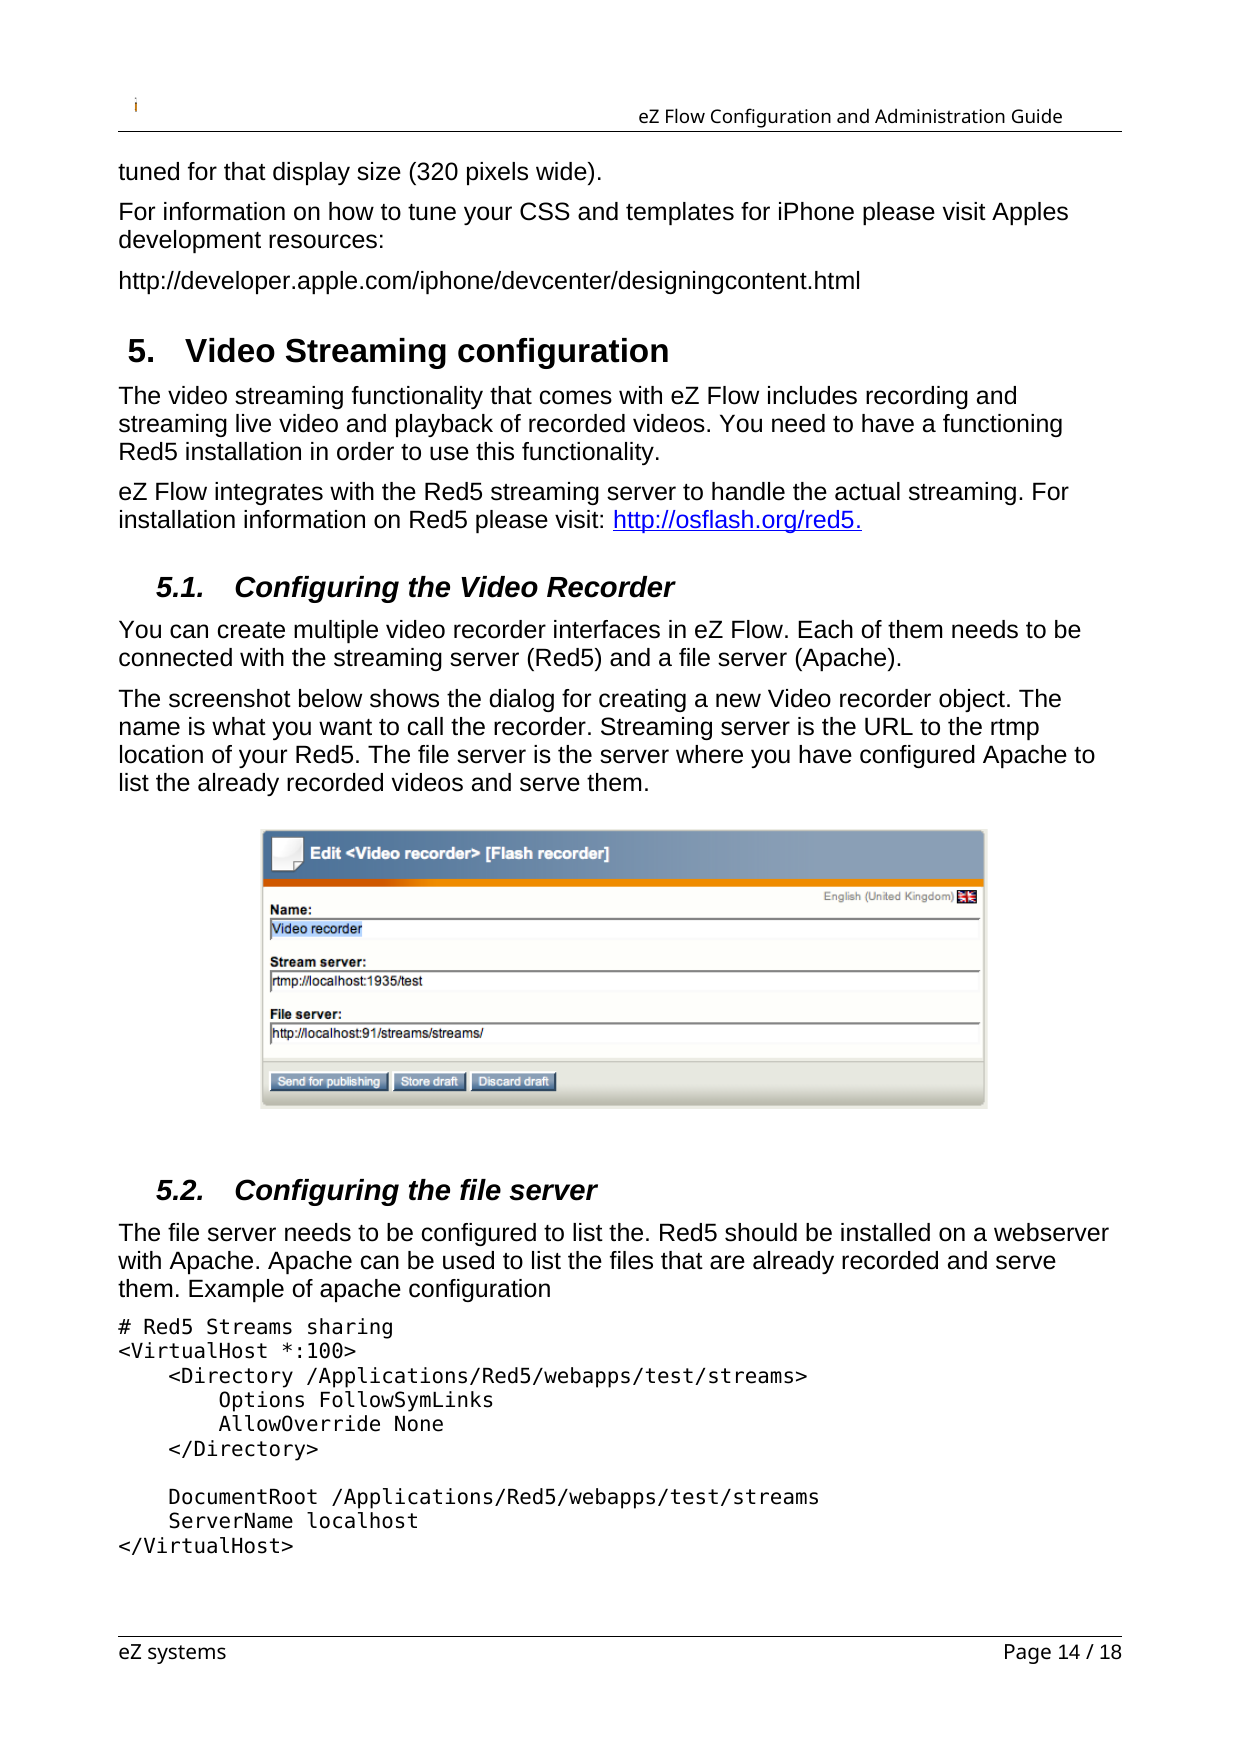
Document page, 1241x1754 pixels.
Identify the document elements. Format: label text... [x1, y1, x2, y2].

text DocumentRoot /Applications/Red5/webapps/test/streams [118, 1485, 1122, 1509]
text The screenshot below shows the dialog for creating a new Video recorder object. The name is what you want to call the recorder. Streaming server is the URL to the rtmp location of your Red5. The file server is the server where you have configured Apache to list the already recorded videos and serve them. [118, 685, 1122, 796]
text ServerName localhost [118, 1509, 1122, 1534]
text </VirtualHost> [118, 1534, 1122, 1558]
text tuned for that display size (320 pixels wide). [118, 158, 1122, 186]
text For information on how to tune your CSS and templates for iPhone please visit Apples development resources: [118, 198, 1122, 254]
subtitle Configuring the file server [148, 1174, 1122, 1207]
text # Red5 Streams sharing [118, 1315, 1122, 1339]
text The file server needs to be configured to list the. Red5 should be installed on a webserver with Apache. Apache can be used to list the files that are already recorded and serve them. Example of apache configuration [118, 1219, 1122, 1303]
text http://developer.apple.com/iphone/devcenter/designingcontent.html [118, 266, 1122, 294]
text </Directory> [118, 1437, 1122, 1461]
text Options FollowSymLinks [118, 1388, 1122, 1412]
text AllowOverride None [118, 1412, 1122, 1437]
subtitle Video Streaming configuration [118, 332, 1122, 369]
text <VirtualHost *:100> [118, 1339, 1122, 1364]
text You can create multiple video recorder interfaces in eZ Flow. Each of them needs to be connected with the streaming server (Red5) and a file server (Apache). [118, 616, 1122, 672]
picture [260, 829, 988, 1109]
text The video streaming functionality that comes with eZ Flow includes recording and streaming live video and playback of recorded videos. You need to have a functioning Red5 installation in order to use this functionality. [118, 382, 1122, 465]
text <Directory /Applications/Red5/webapps/test/streams> [118, 1364, 1122, 1388]
text eZ Flow integrates with the Red5 streaming server to handle the actual streaming. For installation information on Red5 please visit: http://osflash.org/red5. [118, 478, 1122, 534]
subtitle Configuring the Video Recorder [148, 571, 1122, 604]
